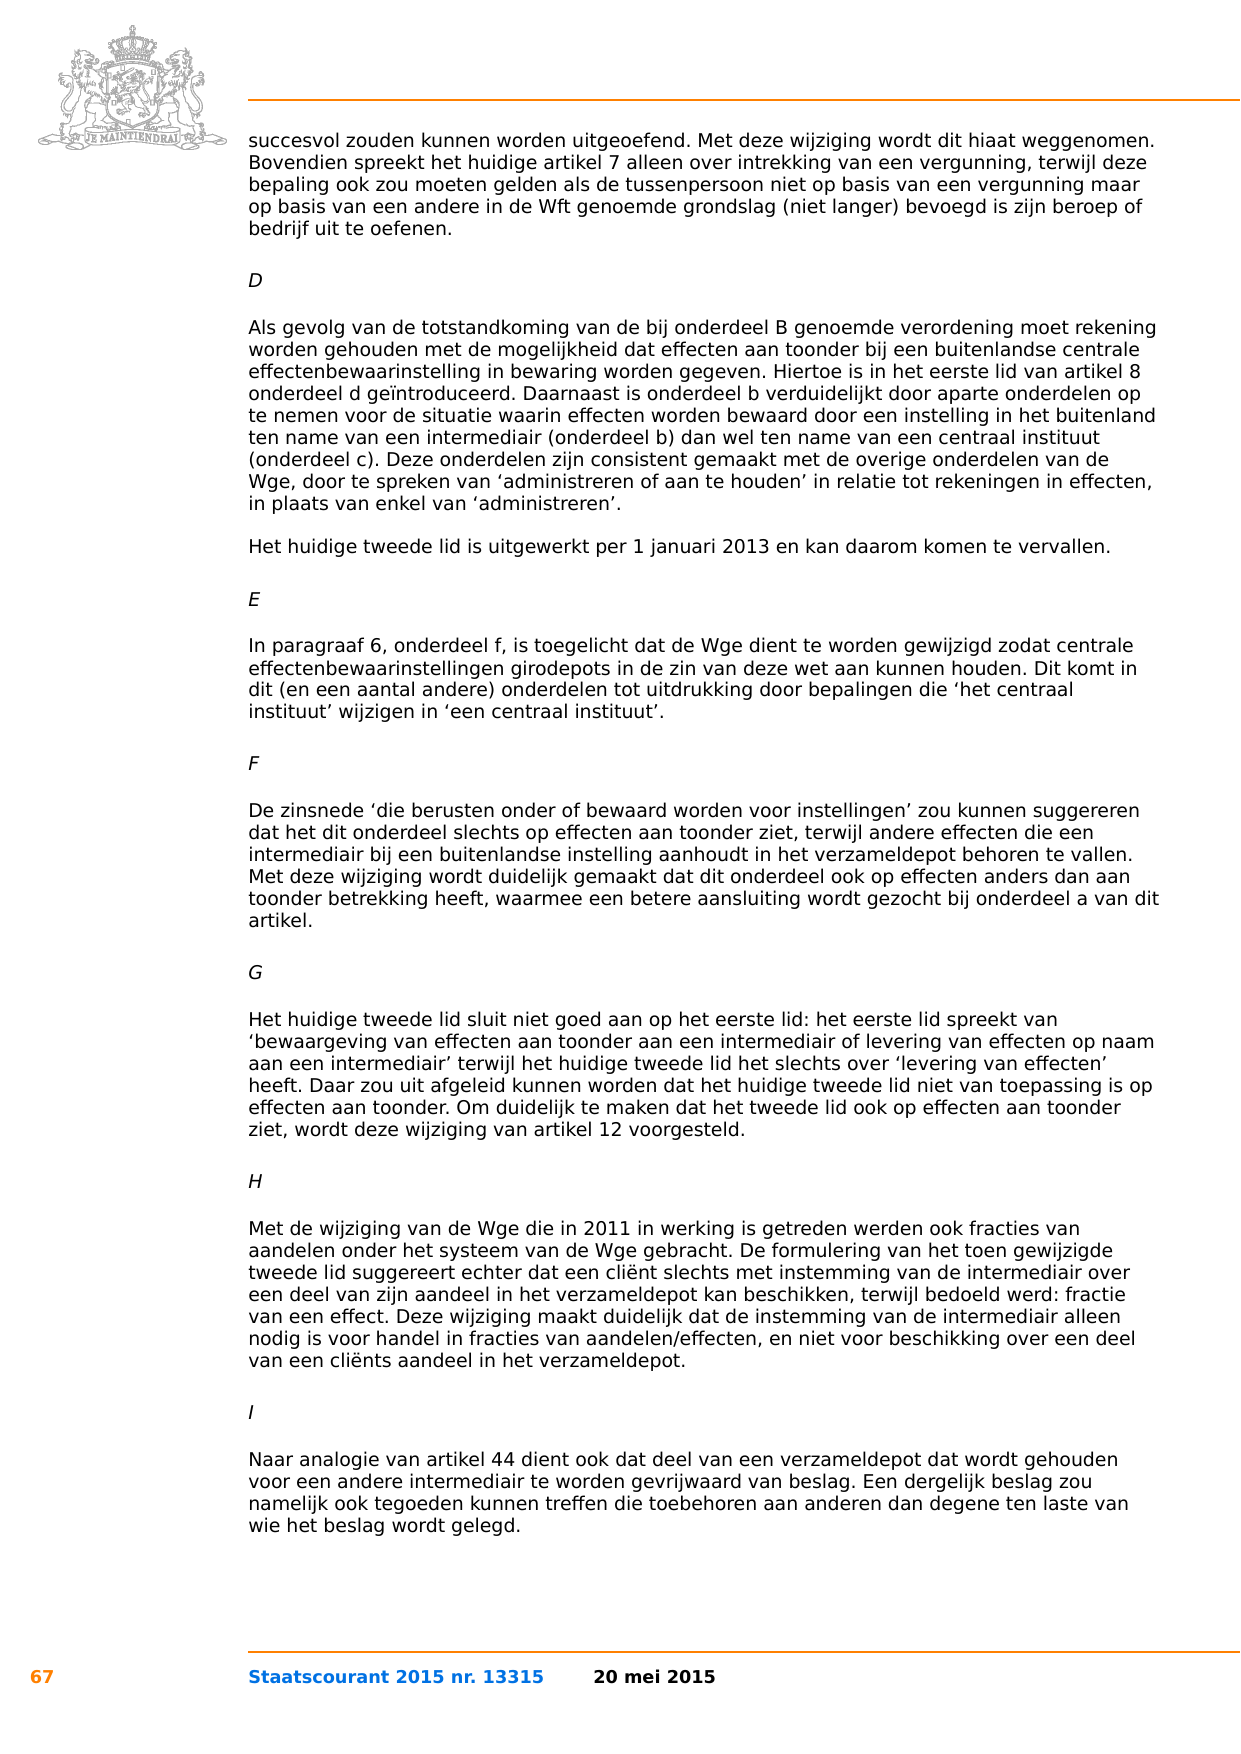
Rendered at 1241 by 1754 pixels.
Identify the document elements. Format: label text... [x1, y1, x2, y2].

text Als gevolg van de totstandkoming van de bij onderdeel B genoemde verordening moet rekening worden gehouden met de mogelijkheid dat effecten aan toonder bij een buitenlandse centrale effectenbewaarinstelling in bewaring worden gegeven. Hiertoe is in het eerste lid van artikel 8 onderdeel d geïntroduceerd. Daarnaast is onderdeel b verduidelijkt door aparte onderdelen op te nemen voor de situatie waarin effecten worden bewaard door een instelling in het buitenland ten name van een intermediair (onderdeel b) dan wel ten name van een centraal instituut (onderdeel c). Deze onderdelen zijn consistent gemaakt met de overige onderdelen van de Wge, door te spreken van ‘administreren of aan te houden’ in relatie tot rekeningen in effecten, in plaats van enkel van ‘administreren’. [248, 317, 1163, 514]
text De zinsnede ‘die berusten onder of bewaard worden voor instellingen’ zou kunnen suggereren dat het dit onderdeel slechts op effecten aan toonder ziet, terwijl andere effecten die een intermediair bij een buitenlandse instelling aanhoudt in het verzameldepot behoren te vallen. Met deze wijziging wordt duidelijk gemaakt dat dit onderdeel ook op effecten anders dan aan toonder betrekking heeft, waarmee een betere aansluiting wordt gezocht bij onderdeel a van dit artikel. [248, 800, 1163, 932]
subtitle G [248, 962, 1163, 984]
text Het huidige tweede lid is uitgewerkt per 1 januari 2013 en kan daarom komen te vervallen. [248, 536, 1163, 558]
text Met de wijziging van de Wge die in 2011 in werking is getreden werden ook fracties van aandelen onder het systeem van de Wge gebracht. De formulering van het toen gewijzigde tweede lid suggereert echter dat een cliënt slechts met instemming van de intermediair over een deel van zijn aandeel in het verzameldepot kan beschikken, terwijl bedoeld werd: fractie van een effect. Deze wijziging maakt duidelijk dat de instemming van de intermediair alleen nodig is voor handel in fracties van aandelen/effecten, en niet voor beschikking over een deel van een cliënts aandeel in het verzameldepot. [248, 1218, 1163, 1372]
subtitle E [248, 588, 1163, 610]
picture [38, 25, 227, 150]
subtitle D [248, 270, 1163, 292]
text Het huidige tweede lid sluit niet goed aan op het eerste lid: het eerste lid spreekt van ‘bewaargeving van effecten aan toonder aan een intermediair of levering van effecten op naam aan een intermediair’ terwijl het huidige tweede lid het slechts over ‘levering van effecten’ heeft. Daar zou uit afgeleid kunnen worden dat het huidige tweede lid niet van toepassing is op effecten aan toonder. Om duidelijk te maken dat het tweede lid ook op effecten aan toonder ziet, wordt deze wijziging van artikel 12 voorgesteld. [248, 1009, 1163, 1141]
subtitle H [248, 1171, 1163, 1193]
subtitle I [248, 1402, 1163, 1424]
text In paragraaf 6, onderdeel f, is toegelicht dat de Wge dient te worden gewijzigd zodat centrale effectenbewaarinstellingen girodepots in de zin van deze wet aan kunnen houden. Dit komt in dit (en een aantal andere) onderdelen tot uitdrukking door bepalingen die ‘het centraal instituut’ wijzigen in ‘een centraal instituut’. [248, 635, 1163, 723]
subtitle F [248, 753, 1163, 775]
text succesvol zouden kunnen worden uitgeoefend. Met deze wijziging wordt dit hiaat weggenomen. Bovendien spreekt het huidige artikel 7 alleen over intrekking van een vergunning, terwijl deze bepaling ook zou moeten gelden als de tussenpersoon niet op basis van een vergunning maar op basis van een andere in de Wft genoemde grondslag (niet langer) bevoegd is zijn beroep of bedrijf uit te oefenen. [248, 130, 1163, 240]
text Naar analogie van artikel 44 dient ook dat deel van een verzameldepot dat wordt gehouden voor een andere intermediair te worden gevrijwaard van beslag. Een dergelijk beslag zou namelijk ook tegoeden kunnen treffen die toebehoren aan anderen dan degene ten laste van wie het beslag wordt gelegd. [248, 1449, 1163, 1537]
